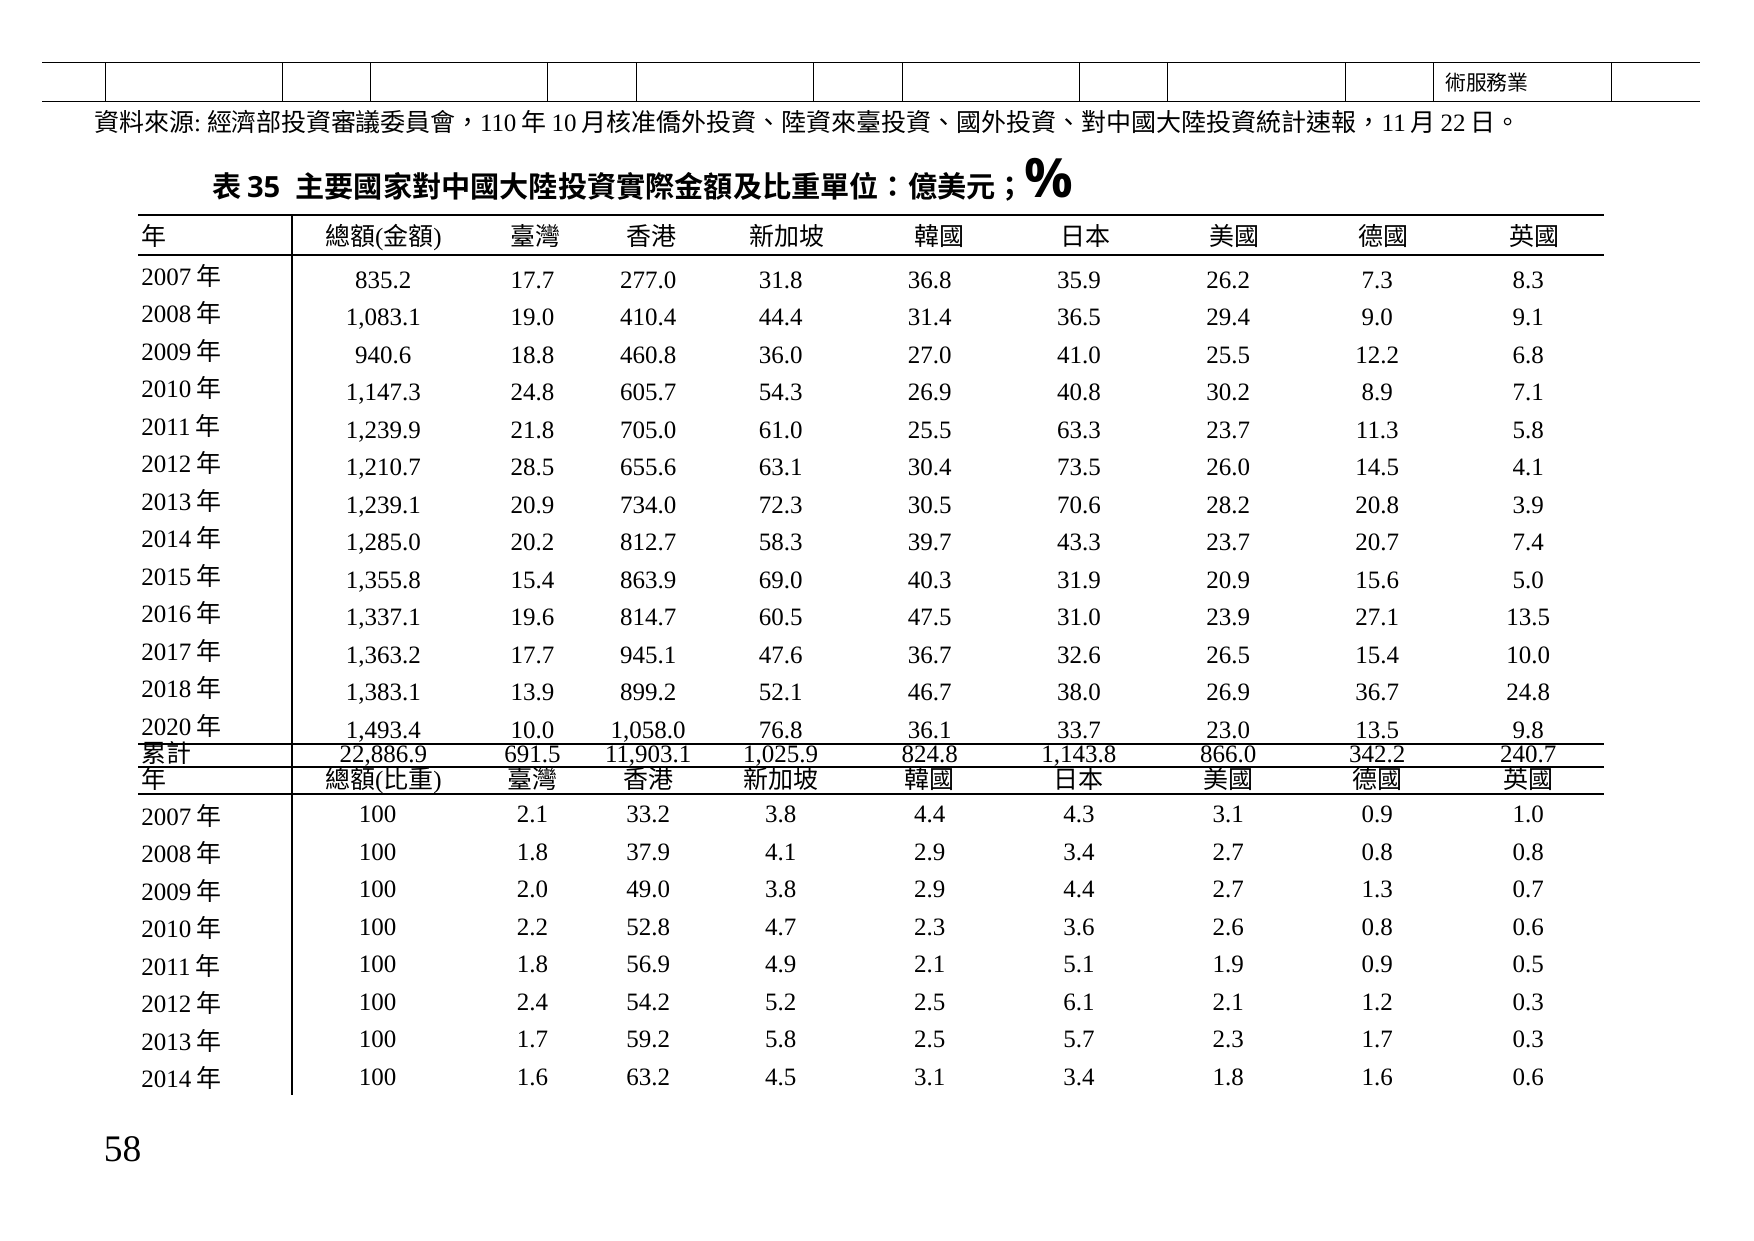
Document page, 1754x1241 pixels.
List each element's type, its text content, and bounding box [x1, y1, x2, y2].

table_cell 100 [293, 795, 474, 833]
table_cell 28.5 [475, 443, 590, 481]
table_cell 33.7 [1004, 706, 1153, 743]
table_cell 1,147.3 [293, 368, 474, 406]
table_cell 31.0 [1004, 593, 1153, 631]
table_cell 1.0 [1452, 795, 1604, 833]
table_cell 3.1 [1153, 795, 1302, 833]
table_cell 863.9 [590, 556, 706, 593]
table_cell 59.2 [590, 1020, 706, 1058]
table_cell 0.3 [1452, 1020, 1604, 1058]
table_cell 韓國 [855, 768, 1004, 793]
table_header 臺灣 [475, 216, 590, 254]
table_cell 8.3 [1452, 256, 1604, 293]
table_cell 2016年 [138, 593, 291, 631]
table_cell 2020年 [138, 706, 291, 743]
table_cell 10.0 [475, 706, 590, 743]
table_cell 13.5 [1452, 593, 1604, 631]
table_cell 47.6 [706, 631, 855, 668]
table_cell 30.2 [1153, 368, 1302, 406]
table_cell 23.9 [1153, 593, 1302, 631]
table_cell 17.7 [475, 256, 590, 293]
table_cell 76.8 [706, 706, 855, 743]
table_cell 2012年 [138, 443, 291, 481]
table_cell 9.8 [1452, 706, 1604, 743]
table_header 日本 [1004, 216, 1153, 254]
table_cell 100 [293, 908, 474, 945]
table_cell 43.3 [1004, 518, 1153, 556]
table_cell 25.5 [1153, 331, 1302, 368]
table_cell 5.8 [1452, 406, 1604, 443]
table_cell 47.5 [855, 593, 1004, 631]
table_cell 2.0 [475, 870, 590, 908]
table_cell 0.5 [1452, 945, 1604, 983]
table_cell 899.2 [590, 668, 706, 706]
table_cell 13.9 [475, 668, 590, 706]
table_cell 63.2 [590, 1058, 706, 1095]
table_cell 17.7 [475, 631, 590, 668]
table_cell 824.8 [855, 745, 1004, 766]
table_cell 25.5 [855, 406, 1004, 443]
table_cell 6.8 [1452, 331, 1604, 368]
table_cell 18.8 [475, 331, 590, 368]
table_header 英國 [1452, 216, 1604, 254]
table_cell 24.8 [475, 368, 590, 406]
table_cell 2018年 [138, 668, 291, 706]
table_cell 3.6 [1004, 908, 1153, 945]
table_cell 26.0 [1153, 443, 1302, 481]
table_cell 100 [293, 833, 474, 870]
table_cell 4.4 [855, 795, 1004, 833]
table_cell 2.9 [855, 870, 1004, 908]
table_cell 100 [293, 1058, 474, 1095]
table_cell 5.8 [706, 1020, 855, 1058]
table_cell 734.0 [590, 481, 706, 518]
table_cell 0.7 [1452, 870, 1604, 908]
table_cell 2014年 [138, 518, 291, 556]
table_cell 52.8 [590, 908, 706, 945]
table_cell 814.7 [590, 593, 706, 631]
table_cell [1346, 63, 1433, 101]
table_cell [1168, 63, 1345, 101]
table_cell 4.3 [1004, 795, 1153, 833]
table_cell 40.8 [1004, 368, 1153, 406]
table_header 香港 [590, 216, 706, 254]
table_cell 605.7 [590, 368, 706, 406]
table_cell [283, 63, 370, 101]
table_cell 1.8 [475, 833, 590, 870]
table_cell 德國 [1303, 768, 1452, 793]
table_cell 10.0 [1452, 631, 1604, 668]
table_header 韓國 [855, 216, 1004, 254]
table_cell 美國 [1153, 768, 1302, 793]
table_cell 72.3 [706, 481, 855, 518]
table_cell 新加坡 [706, 768, 855, 793]
table_cell 1,025.9 [706, 745, 855, 766]
table_cell 1,083.1 [293, 293, 474, 331]
table_cell 英國 [1452, 768, 1604, 793]
table_cell [42, 63, 105, 101]
table_cell 14.5 [1303, 443, 1452, 481]
table_cell 2013年 [138, 1020, 291, 1058]
table_cell 1,493.4 [293, 706, 474, 743]
table_cell 11.3 [1303, 406, 1452, 443]
table_cell 100 [293, 870, 474, 908]
table_cell 2.6 [1153, 908, 1302, 945]
table_cell 342.2 [1303, 745, 1452, 766]
table_cell 4.7 [706, 908, 855, 945]
table_cell 866.0 [1153, 745, 1302, 766]
table_cell 23.0 [1153, 706, 1302, 743]
table_cell 69.0 [706, 556, 855, 593]
table_cell 4.1 [1452, 443, 1604, 481]
table_cell 3.8 [706, 870, 855, 908]
table_header 德國 [1303, 216, 1452, 254]
table_cell 691.5 [475, 745, 590, 766]
table_cell 1,058.0 [590, 706, 706, 743]
table_cell 1,355.8 [293, 556, 474, 593]
table_cell 臺灣 [475, 768, 590, 793]
table_cell 2.5 [855, 983, 1004, 1020]
table_cell 0.9 [1303, 795, 1452, 833]
table_cell 1.7 [1303, 1020, 1452, 1058]
text 資料來源: 經濟部投資審議委員會，110年10月核准僑外投資、陸資來臺投資、國外投資、對中國大陸投資統計速報，11月22日。 [94, 102, 1701, 139]
table_cell 23.7 [1153, 406, 1302, 443]
table_cell 總額(比重) [293, 768, 474, 793]
table_cell 26.2 [1153, 256, 1302, 293]
table_header 年 [138, 216, 291, 254]
table_cell 27.1 [1303, 593, 1452, 631]
table_cell [637, 63, 813, 101]
table_cell 2009年 [138, 870, 291, 908]
table_cell 26.9 [855, 368, 1004, 406]
table_cell 54.2 [590, 983, 706, 1020]
table_cell 46.7 [855, 668, 1004, 706]
table_cell 1,363.2 [293, 631, 474, 668]
table_cell 2.2 [475, 908, 590, 945]
table_cell 36.7 [1303, 668, 1452, 706]
table_cell 5.7 [1004, 1020, 1153, 1058]
table_cell 20.8 [1303, 481, 1452, 518]
table_cell 58.3 [706, 518, 855, 556]
table_cell 3.1 [855, 1058, 1004, 1095]
table_cell 1.8 [1153, 1058, 1302, 1095]
table_cell 9.1 [1452, 293, 1604, 331]
table_cell 460.8 [590, 331, 706, 368]
table_cell 0.8 [1452, 833, 1604, 870]
table_cell 32.6 [1004, 631, 1153, 668]
table_cell 33.2 [590, 795, 706, 833]
table_cell 香港 [590, 768, 706, 793]
table_cell 2007年 [138, 256, 291, 293]
table_cell 2009年 [138, 331, 291, 368]
table_cell 4.5 [706, 1058, 855, 1095]
table_cell 19.0 [475, 293, 590, 331]
table_cell 15.4 [1303, 631, 1452, 668]
table_cell 26.9 [1153, 668, 1302, 706]
table_cell 61.0 [706, 406, 855, 443]
table_cell 15.4 [475, 556, 590, 593]
table_cell 2017年 [138, 631, 291, 668]
table_cell 31.8 [706, 256, 855, 293]
table_cell 1.6 [475, 1058, 590, 1095]
table_cell 1,210.7 [293, 443, 474, 481]
table_cell 1,239.9 [293, 406, 474, 443]
table_cell 940.6 [293, 331, 474, 368]
table_cell 5.0 [1452, 556, 1604, 593]
table_cell 1,285.0 [293, 518, 474, 556]
table_cell 2.9 [855, 833, 1004, 870]
table_cell 2013年 [138, 481, 291, 518]
table_cell 60.5 [706, 593, 855, 631]
table_cell 28.2 [1153, 481, 1302, 518]
table_cell 7.4 [1452, 518, 1604, 556]
table_cell [903, 63, 1079, 101]
table_header 美國 [1153, 216, 1302, 254]
table_cell [1080, 63, 1167, 101]
table_cell 35.9 [1004, 256, 1153, 293]
table_cell 945.1 [590, 631, 706, 668]
table_cell 27.0 [855, 331, 1004, 368]
table_cell 9.0 [1303, 293, 1452, 331]
table_cell 29.4 [1153, 293, 1302, 331]
table_cell 2.1 [855, 945, 1004, 983]
table_cell 277.0 [590, 256, 706, 293]
table_cell 13.5 [1303, 706, 1452, 743]
table_cell 2008年 [138, 293, 291, 331]
table_cell 1,383.1 [293, 668, 474, 706]
table_cell 20.2 [475, 518, 590, 556]
table_cell 4.4 [1004, 870, 1153, 908]
table_cell 26.5 [1153, 631, 1302, 668]
table_cell 39.7 [855, 518, 1004, 556]
table_header 新加坡 [706, 216, 855, 254]
table_cell [106, 63, 282, 101]
table_cell 240.7 [1452, 745, 1604, 766]
table_cell 2.3 [855, 908, 1004, 945]
table_cell 2015年 [138, 556, 291, 593]
table_cell 655.6 [590, 443, 706, 481]
table_cell 累計 [138, 745, 291, 766]
table_cell 30.5 [855, 481, 1004, 518]
table_cell 19.6 [475, 593, 590, 631]
table_cell 1.6 [1303, 1058, 1452, 1095]
table_cell 20.9 [1153, 556, 1302, 593]
table_cell 4.1 [706, 833, 855, 870]
table_cell 2010年 [138, 368, 291, 406]
table_cell 2.7 [1153, 833, 1302, 870]
table_cell 年 [138, 768, 291, 793]
table_cell 44.4 [706, 293, 855, 331]
table_cell 日本 [1004, 768, 1153, 793]
table_header 總額(金額) [293, 216, 474, 254]
table_cell 24.8 [1452, 668, 1604, 706]
table_cell 23.7 [1153, 518, 1302, 556]
table_cell 2.7 [1153, 870, 1302, 908]
subtitle 表35 主要國家對中國大陸投資實際金額及比重單位：億美元；% [103, 139, 1639, 214]
table_cell 0.9 [1303, 945, 1452, 983]
table_cell 2.1 [1153, 983, 1302, 1020]
table_cell 2.3 [1153, 1020, 1302, 1058]
table_cell 52.1 [706, 668, 855, 706]
table_cell [1612, 63, 1700, 101]
table_cell 0.6 [1452, 1058, 1604, 1095]
table_cell 21.8 [475, 406, 590, 443]
table_cell 0.3 [1452, 983, 1604, 1020]
table_cell 5.1 [1004, 945, 1153, 983]
table_cell 2014年 [138, 1058, 291, 1095]
table_cell 2.4 [475, 983, 590, 1020]
table_cell 20.9 [475, 481, 590, 518]
table_cell 41.0 [1004, 331, 1153, 368]
table_cell 100 [293, 1020, 474, 1058]
table_cell 1,239.1 [293, 481, 474, 518]
table_cell 11,903.1 [590, 745, 706, 766]
table_cell 37.9 [590, 833, 706, 870]
table_cell 73.5 [1004, 443, 1153, 481]
table_cell 術服務業 [1434, 63, 1611, 101]
table_cell 63.1 [706, 443, 855, 481]
table_cell [814, 63, 902, 101]
table_cell 1.7 [475, 1020, 590, 1058]
table_cell 6.1 [1004, 983, 1153, 1020]
table_cell 36.0 [706, 331, 855, 368]
table_cell 40.3 [855, 556, 1004, 593]
table_cell 70.6 [1004, 481, 1153, 518]
table_cell 7.1 [1452, 368, 1604, 406]
table_cell 31.9 [1004, 556, 1153, 593]
table_cell 22,886.9 [293, 745, 474, 766]
table_cell 4.9 [706, 945, 855, 983]
table_cell 12.2 [1303, 331, 1452, 368]
table_cell 31.4 [855, 293, 1004, 331]
table_cell 36.1 [855, 706, 1004, 743]
table_cell 7.3 [1303, 256, 1452, 293]
table_cell 812.7 [590, 518, 706, 556]
table_cell 100 [293, 945, 474, 983]
table_cell 49.0 [590, 870, 706, 908]
table_cell 2008年 [138, 833, 291, 870]
table_cell 0.6 [1452, 908, 1604, 945]
table_cell 0.8 [1303, 833, 1452, 870]
table_cell 3.8 [706, 795, 855, 833]
table_cell [548, 63, 636, 101]
table_cell 1.8 [475, 945, 590, 983]
table_cell 30.4 [855, 443, 1004, 481]
table_cell 3.4 [1004, 833, 1153, 870]
table_cell 1,143.8 [1004, 745, 1153, 766]
table_cell 36.7 [855, 631, 1004, 668]
table_cell 1.3 [1303, 870, 1452, 908]
table_cell 2012年 [138, 983, 291, 1020]
table_cell 63.3 [1004, 406, 1153, 443]
table_cell 1.2 [1303, 983, 1452, 1020]
table_cell [371, 63, 547, 101]
table_cell 835.2 [293, 256, 474, 293]
table_cell 36.5 [1004, 293, 1153, 331]
table_cell 54.3 [706, 368, 855, 406]
table_cell 56.9 [590, 945, 706, 983]
table_cell 705.0 [590, 406, 706, 443]
table_cell 5.2 [706, 983, 855, 1020]
table_cell 1.9 [1153, 945, 1302, 983]
table_cell 2007年 [138, 795, 291, 833]
table_cell 2010年 [138, 908, 291, 945]
table_cell 8.9 [1303, 368, 1452, 406]
table_cell 0.8 [1303, 908, 1452, 945]
table_cell 2.5 [855, 1020, 1004, 1058]
table_cell 3.4 [1004, 1058, 1153, 1095]
table_cell 2011年 [138, 406, 291, 443]
table_cell 15.6 [1303, 556, 1452, 593]
table_cell 36.8 [855, 256, 1004, 293]
table_cell 38.0 [1004, 668, 1153, 706]
table_cell 3.9 [1452, 481, 1604, 518]
table_cell 100 [293, 983, 474, 1020]
table_cell 20.7 [1303, 518, 1452, 556]
table_cell 2011年 [138, 945, 291, 983]
table_cell 2.1 [475, 795, 590, 833]
table_cell 410.4 [590, 293, 706, 331]
table_cell 1,337.1 [293, 593, 474, 631]
